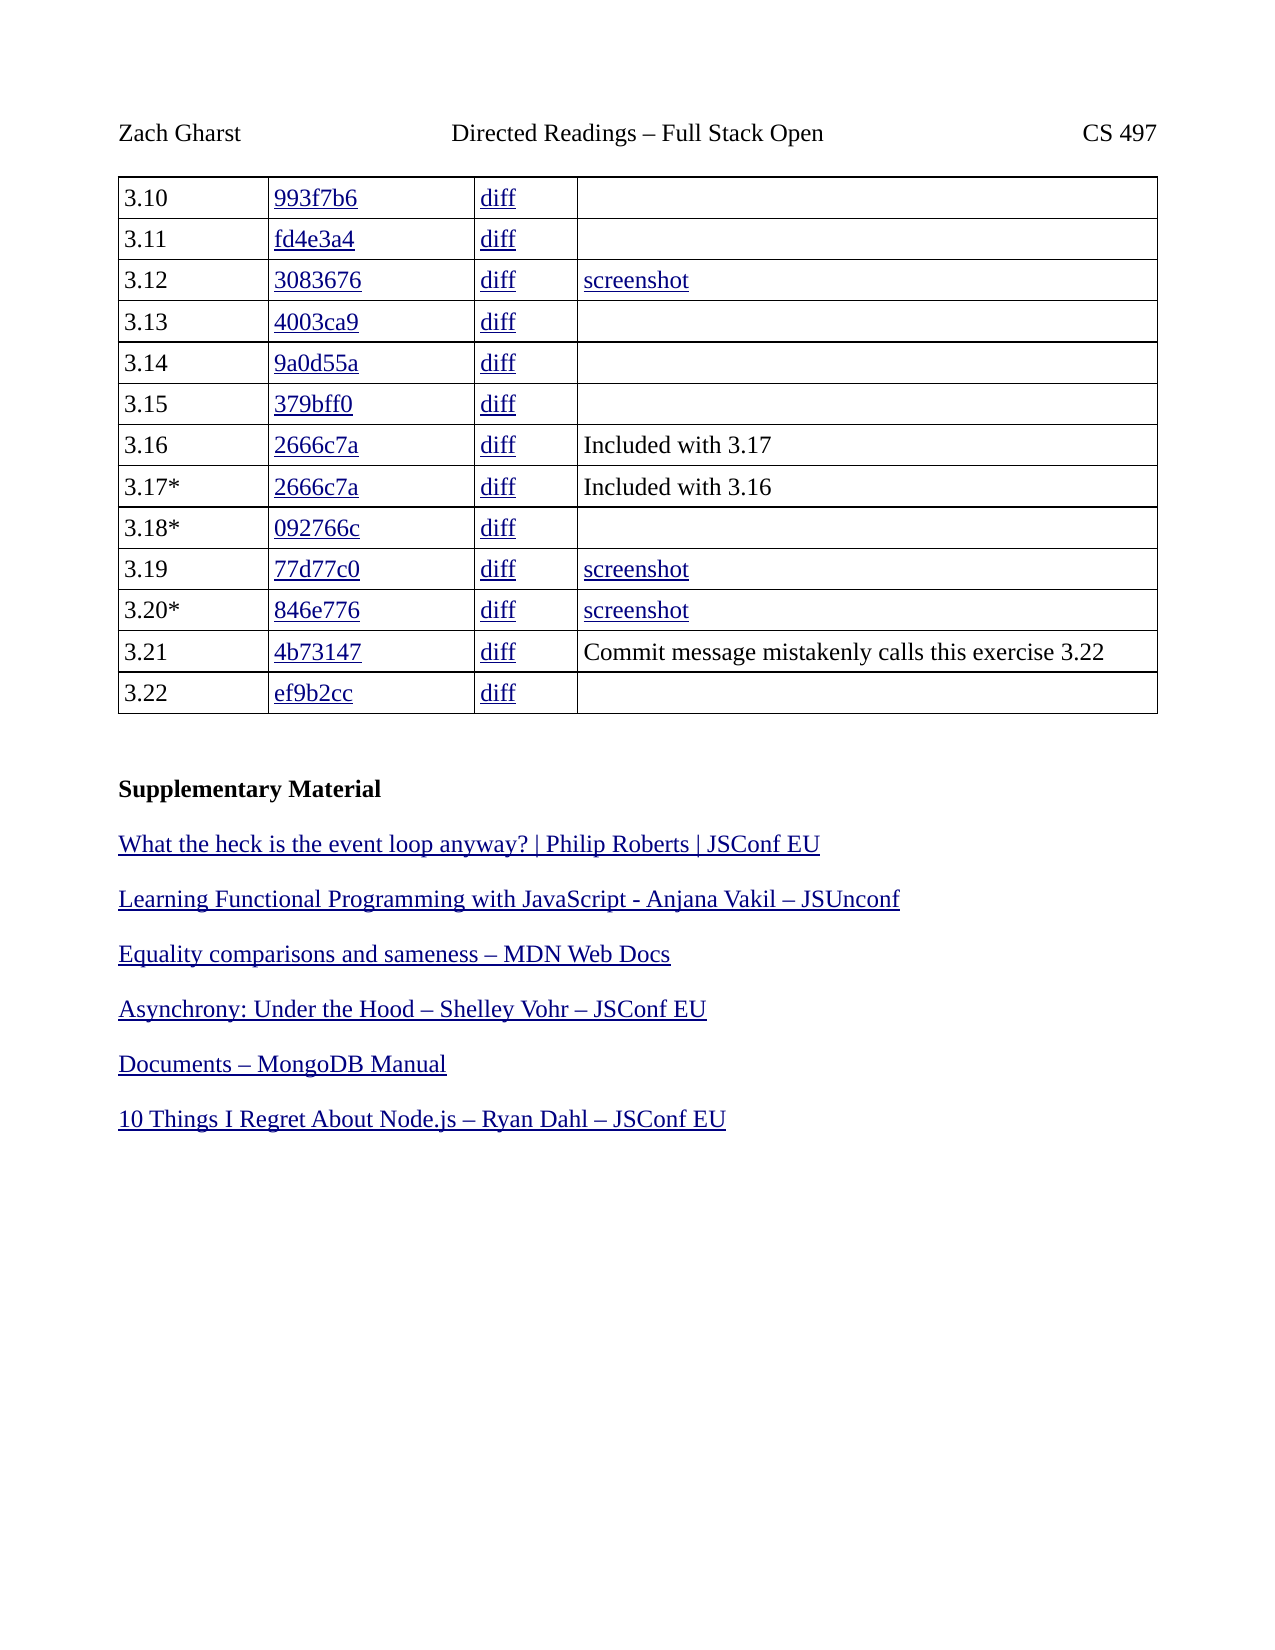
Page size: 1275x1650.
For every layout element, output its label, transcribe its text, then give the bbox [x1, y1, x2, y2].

table_cell [578, 508, 1157, 548]
table_cell [578, 673, 1157, 713]
table_cell 4003ca9 [269, 301, 474, 341]
text Documents – MongoDB Manual [118, 1049, 1157, 1078]
table_cell 3.13 [119, 301, 268, 341]
table_cell diff [475, 508, 577, 548]
table_cell [578, 219, 1157, 259]
table_cell screenshot [578, 260, 1157, 300]
table_cell diff [475, 466, 577, 506]
table_cell 3083676 [269, 260, 474, 300]
table_cell screenshot [578, 590, 1157, 630]
table_cell 3.22 [119, 673, 268, 713]
table_cell 3.11 [119, 219, 268, 259]
table_cell diff [475, 301, 577, 341]
table_cell [578, 301, 1157, 341]
table_cell 3.21 [119, 631, 268, 671]
table_cell 993f7b6 [269, 178, 474, 218]
table_cell 3.10 [119, 178, 268, 218]
table_cell diff [475, 384, 577, 424]
table_cell diff [475, 260, 577, 300]
table_cell diff [475, 343, 577, 383]
table_cell 3.12 [119, 260, 268, 300]
text Equality comparisons and sameness – MDN Web Docs [118, 939, 1157, 968]
table_cell 9a0d55a [269, 343, 474, 383]
table_cell [578, 178, 1157, 218]
table_cell 2666c7a [269, 425, 474, 465]
table_cell diff [475, 425, 577, 465]
table_cell Included with 3.17 [578, 425, 1157, 465]
table_cell 2666c7a [269, 466, 474, 506]
table_cell 3.19 [119, 549, 268, 589]
table_cell 092766c [269, 508, 474, 548]
table_cell diff [475, 590, 577, 630]
table_cell 77d77c0 [269, 549, 474, 589]
table_cell screenshot [578, 549, 1157, 589]
table_cell 3.15 [119, 384, 268, 424]
table_cell 3.16 [119, 425, 268, 465]
text Supplementary Material [118, 774, 1157, 803]
table_cell Included with 3.16 [578, 466, 1157, 506]
table_cell [578, 343, 1157, 383]
table_cell diff [475, 178, 577, 218]
table_cell Commit message mistakenly calls this exercise 3.22 [578, 631, 1157, 671]
table_cell 4b73147 [269, 631, 474, 671]
table_cell diff [475, 673, 577, 713]
table_cell [578, 384, 1157, 424]
table_cell 3.17* [119, 466, 268, 506]
text 10 Things I Regret About Node.js – Ryan Dahl – JSConf EU [118, 1104, 1157, 1133]
table_cell 3.14 [119, 343, 268, 383]
text Learning Functional Programming with JavaScript - Anjana Vakil – JSUnconf [118, 884, 1157, 913]
text Asynchrony: Under the Hood – Shelley Vohr – JSConf EU [118, 994, 1157, 1023]
table_cell 379bff0 [269, 384, 474, 424]
table_cell 846e776 [269, 590, 474, 630]
table_cell diff [475, 219, 577, 259]
text What the heck is the event loop anyway? | Philip Roberts | JSConf EU [118, 829, 1157, 858]
table_cell diff [475, 631, 577, 671]
table_cell fd4e3a4 [269, 219, 474, 259]
table_cell 3.20* [119, 590, 268, 630]
table_cell ef9b2cc [269, 673, 474, 713]
table_cell diff [475, 549, 577, 589]
table_cell 3.18* [119, 508, 268, 548]
